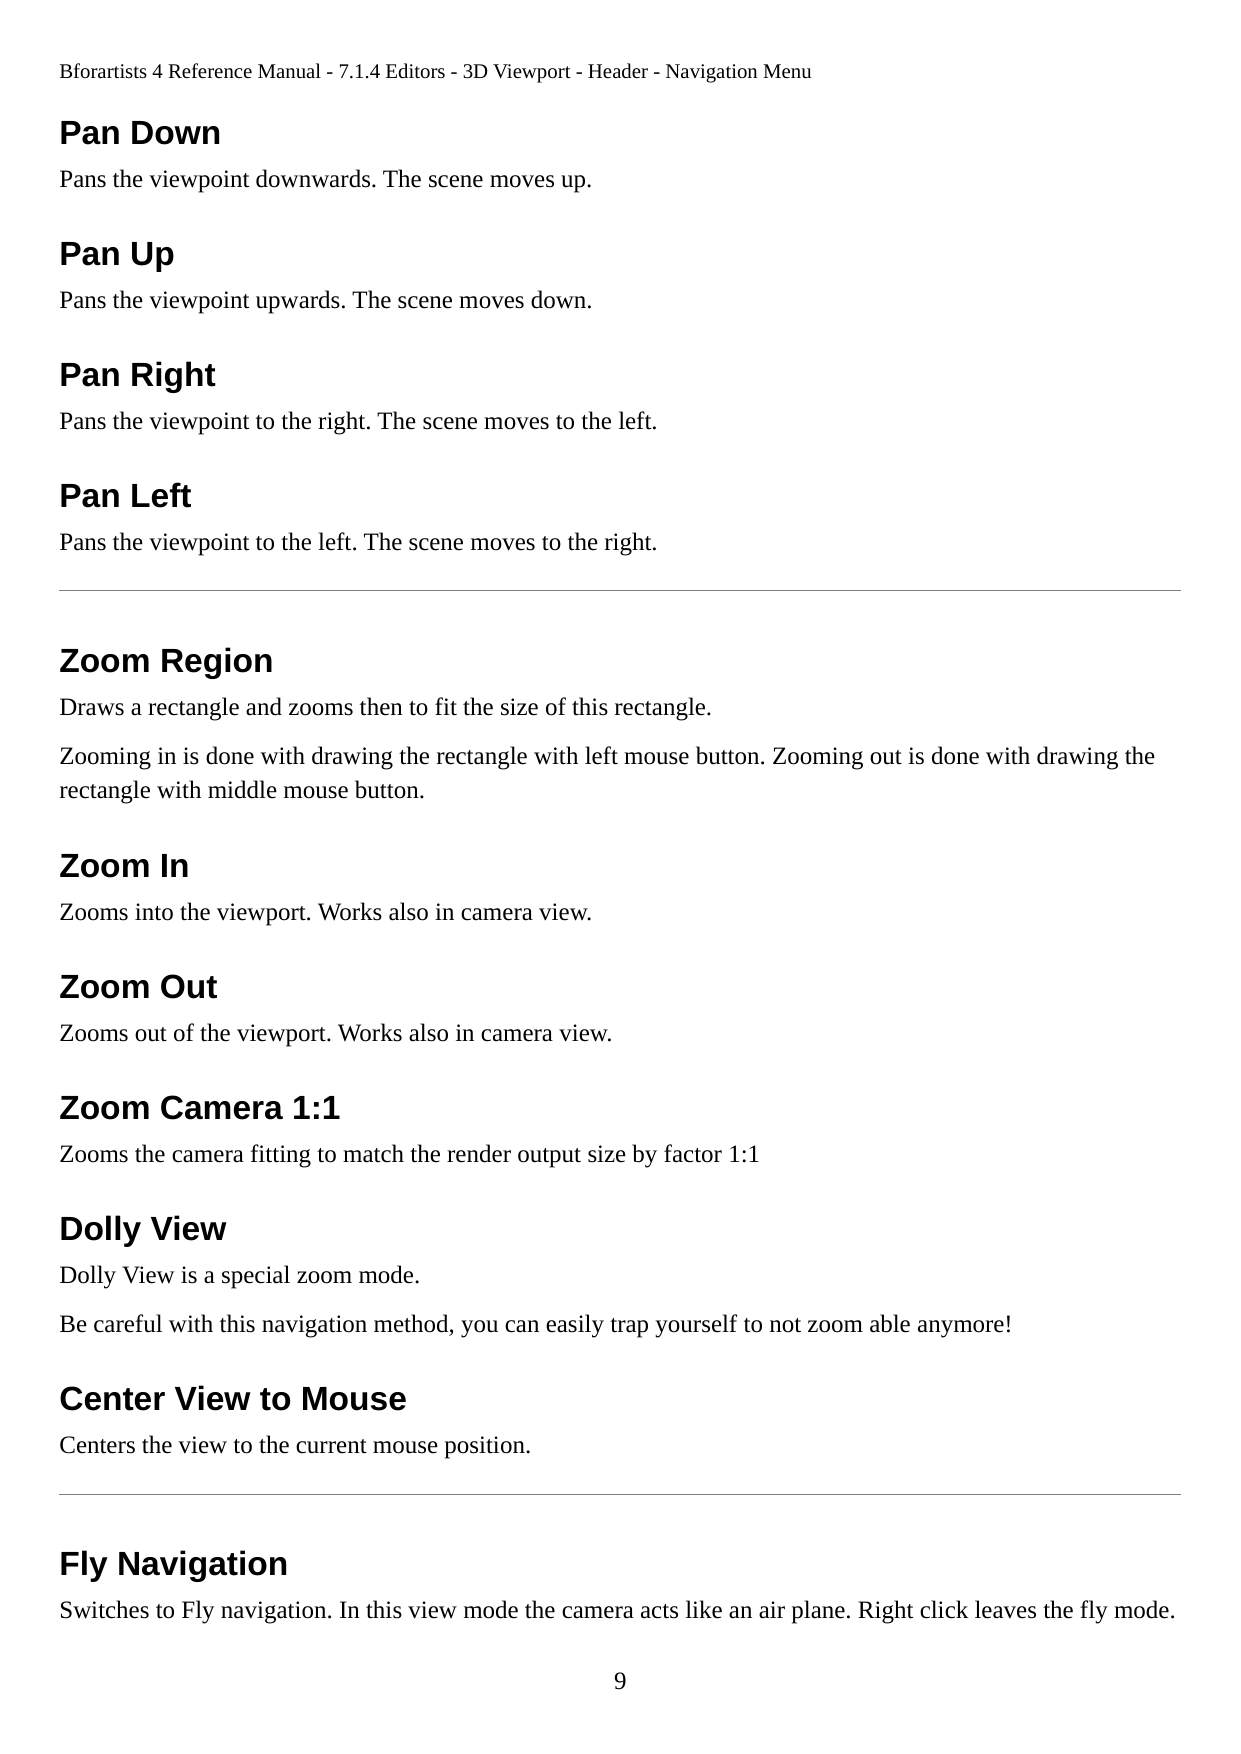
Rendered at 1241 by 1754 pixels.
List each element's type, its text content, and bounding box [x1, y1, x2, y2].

subtitle Zoom In [59, 846, 1181, 884]
text Dolly View is a special zoom mode. [59, 1260, 1181, 1288]
subtitle Zoom Region [59, 641, 1181, 679]
subtitle Pan Up [59, 234, 1181, 272]
text Zooms out of the viewport. Works also in camera view. [59, 1018, 1181, 1046]
text Switches to Fly navigation. In this view mode the camera acts like an air plane. Right click leaves the fly mode. [59, 1595, 1181, 1624]
subtitle Pan Down [59, 113, 1181, 151]
subtitle Pan Right [59, 355, 1181, 393]
text Zooms the camera fitting to match the render output size by factor 1:1 [59, 1139, 1181, 1167]
text Pans the viewpoint to the right. The scene moves to the left. [59, 406, 1181, 434]
text Zooms into the viewport. Works also in camera view. [59, 897, 1181, 925]
subtitle Zoom Camera 1:1 [59, 1088, 1181, 1126]
text Draws a rectangle and zooms then to fit the size of this rectangle. [59, 692, 1181, 721]
text Pans the viewpoint downwards. The scene moves up. [59, 164, 1181, 192]
subtitle Fly Navigation [59, 1544, 1181, 1583]
subtitle Pan Left [59, 476, 1181, 514]
text Pans the viewpoint to the left. The scene moves to the right. [59, 527, 1181, 556]
text Be careful with this navigation method, you can easily trap yourself to not zoom able anymore! [59, 1309, 1181, 1338]
text Centers the view to the current mouse position. [59, 1430, 1181, 1459]
subtitle Dolly View [59, 1209, 1181, 1247]
subtitle Zoom Out [59, 967, 1181, 1005]
text Pans the viewpoint upwards. The scene moves down. [59, 285, 1181, 313]
subtitle Center View to Mouse [59, 1379, 1181, 1417]
text Zooming in is done with drawing the rectangle with left mouse button. Zooming out is done with drawing the rectangle with middle mouse button. [59, 741, 1181, 804]
